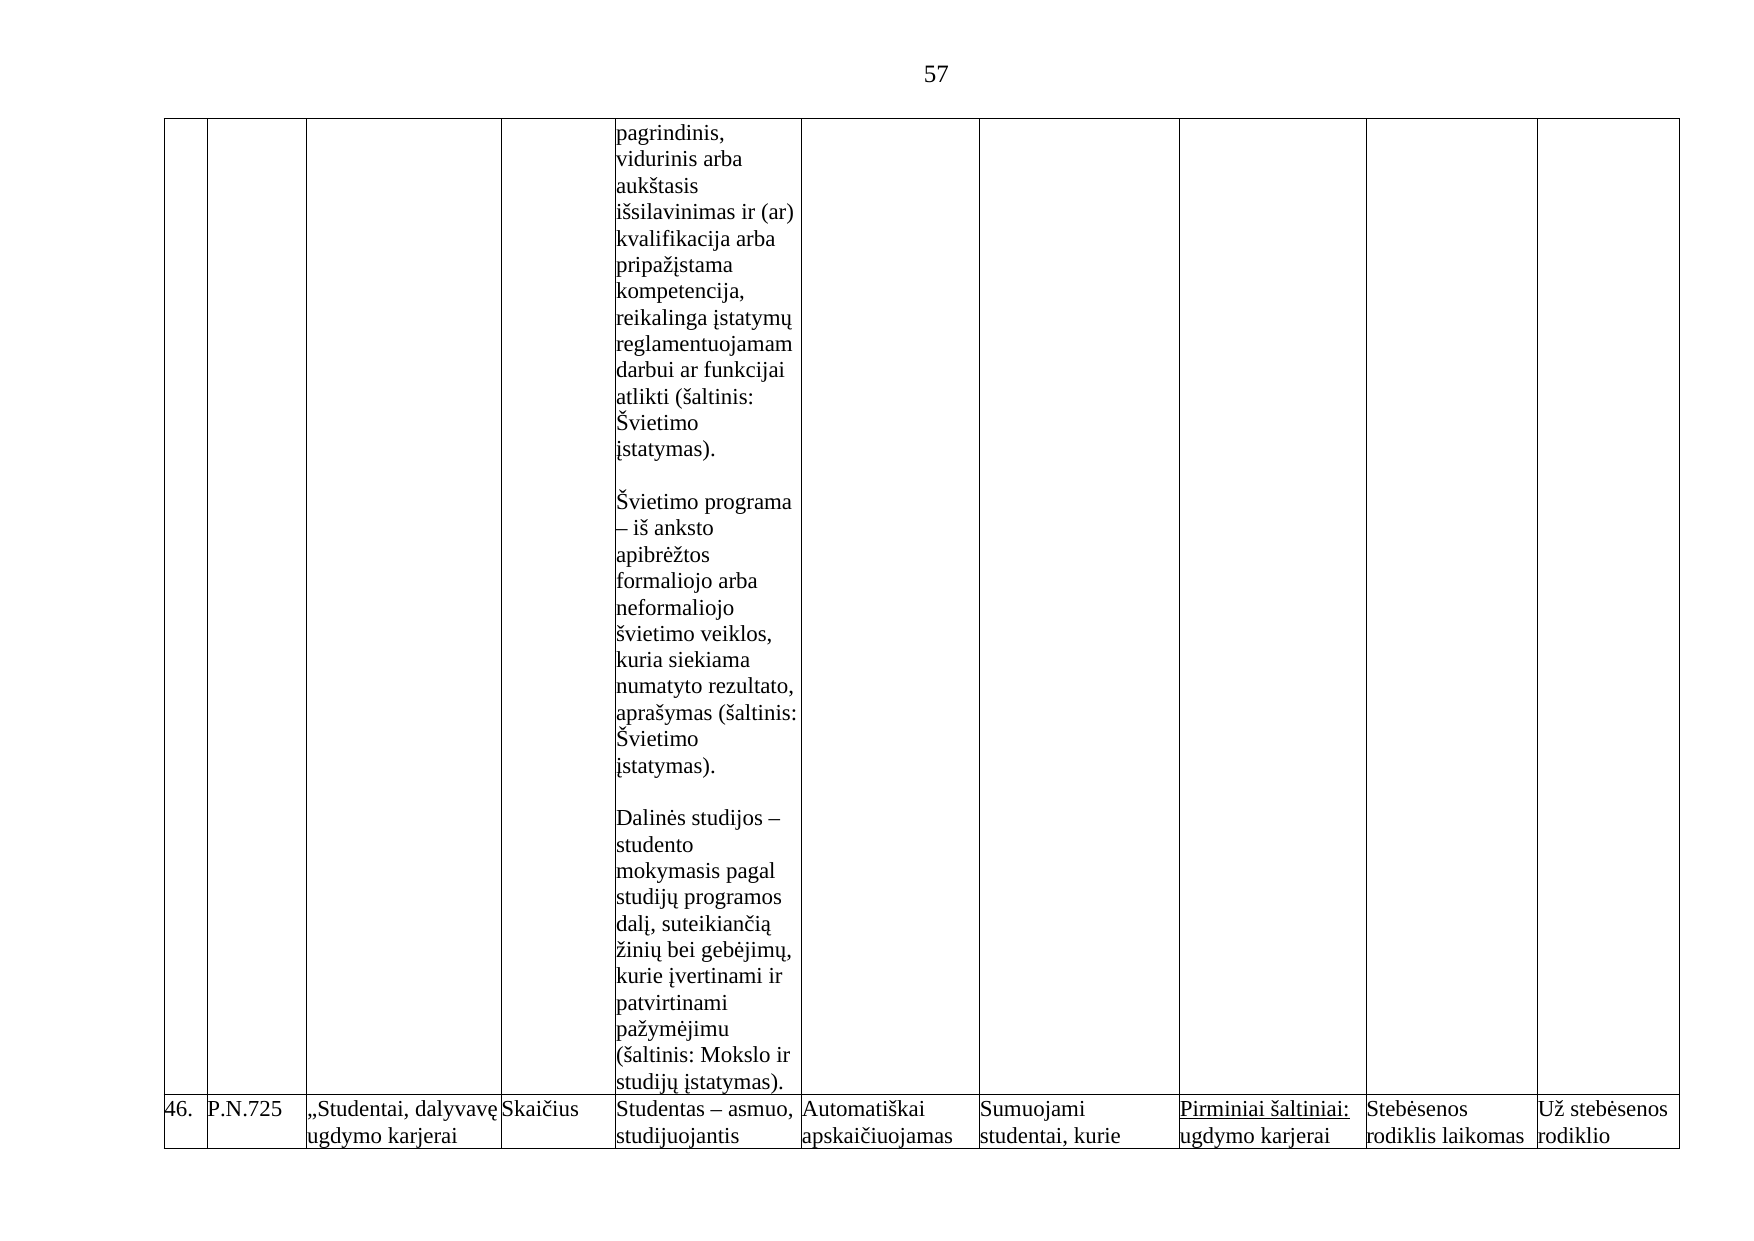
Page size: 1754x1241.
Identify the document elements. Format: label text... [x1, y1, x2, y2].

table_cell Sumuojami studentai, kurie [980, 1095, 1179, 1148]
table_cell pagrindinis, vidurinis arba aukštasis išsilavinimas ir (ar) kvalifikacija arba pripažįstama kompetencija, reikalinga įstatymų reglamentuojamam darbui ar funkcijai atlikti (šaltinis: Švietimo įstatymas). Švietimo programa – iš anksto apibrėžtos formaliojo arba neformaliojo švietimo veiklos, kuria siekiama numatyto rezultato, aprašymas (šaltinis: Švietimo įstatymas). Dalinės studijos – studento mokymasis pagal studijų programos dalį, suteikiančią žinių bei gebėjimų, kurie įvertinami ir patvirtinami pažymėjimu (šaltinis: Mokslo ir studijų įstatymas). [616, 119, 801, 1094]
table_cell Pirminiai šaltiniai: ugdymo karjerai [1180, 1095, 1366, 1148]
table_cell [802, 119, 979, 1094]
table_cell 46. [165, 1095, 207, 1148]
table_cell [1367, 119, 1537, 1094]
table_cell [208, 119, 306, 1094]
table_cell Už stebėsenos rodiklio [1538, 1095, 1679, 1148]
table_cell [307, 119, 501, 1094]
table_cell [1180, 119, 1366, 1094]
table_cell Studentas – asmuo, studijuojantis [616, 1095, 801, 1148]
table_cell [1538, 119, 1679, 1094]
table_cell Stebėsenos rodiklis laikomas [1367, 1095, 1537, 1148]
table_cell Automatiškai apskaičiuojamas [802, 1095, 979, 1148]
table_cell P.N.725 [208, 1095, 306, 1148]
table_cell [502, 119, 615, 1094]
table_cell Skaičius [502, 1095, 615, 1148]
table_cell [165, 119, 207, 1094]
table_cell „Studentai, dalyvavę ugdymo karjerai [307, 1095, 501, 1148]
table_cell [980, 119, 1179, 1094]
